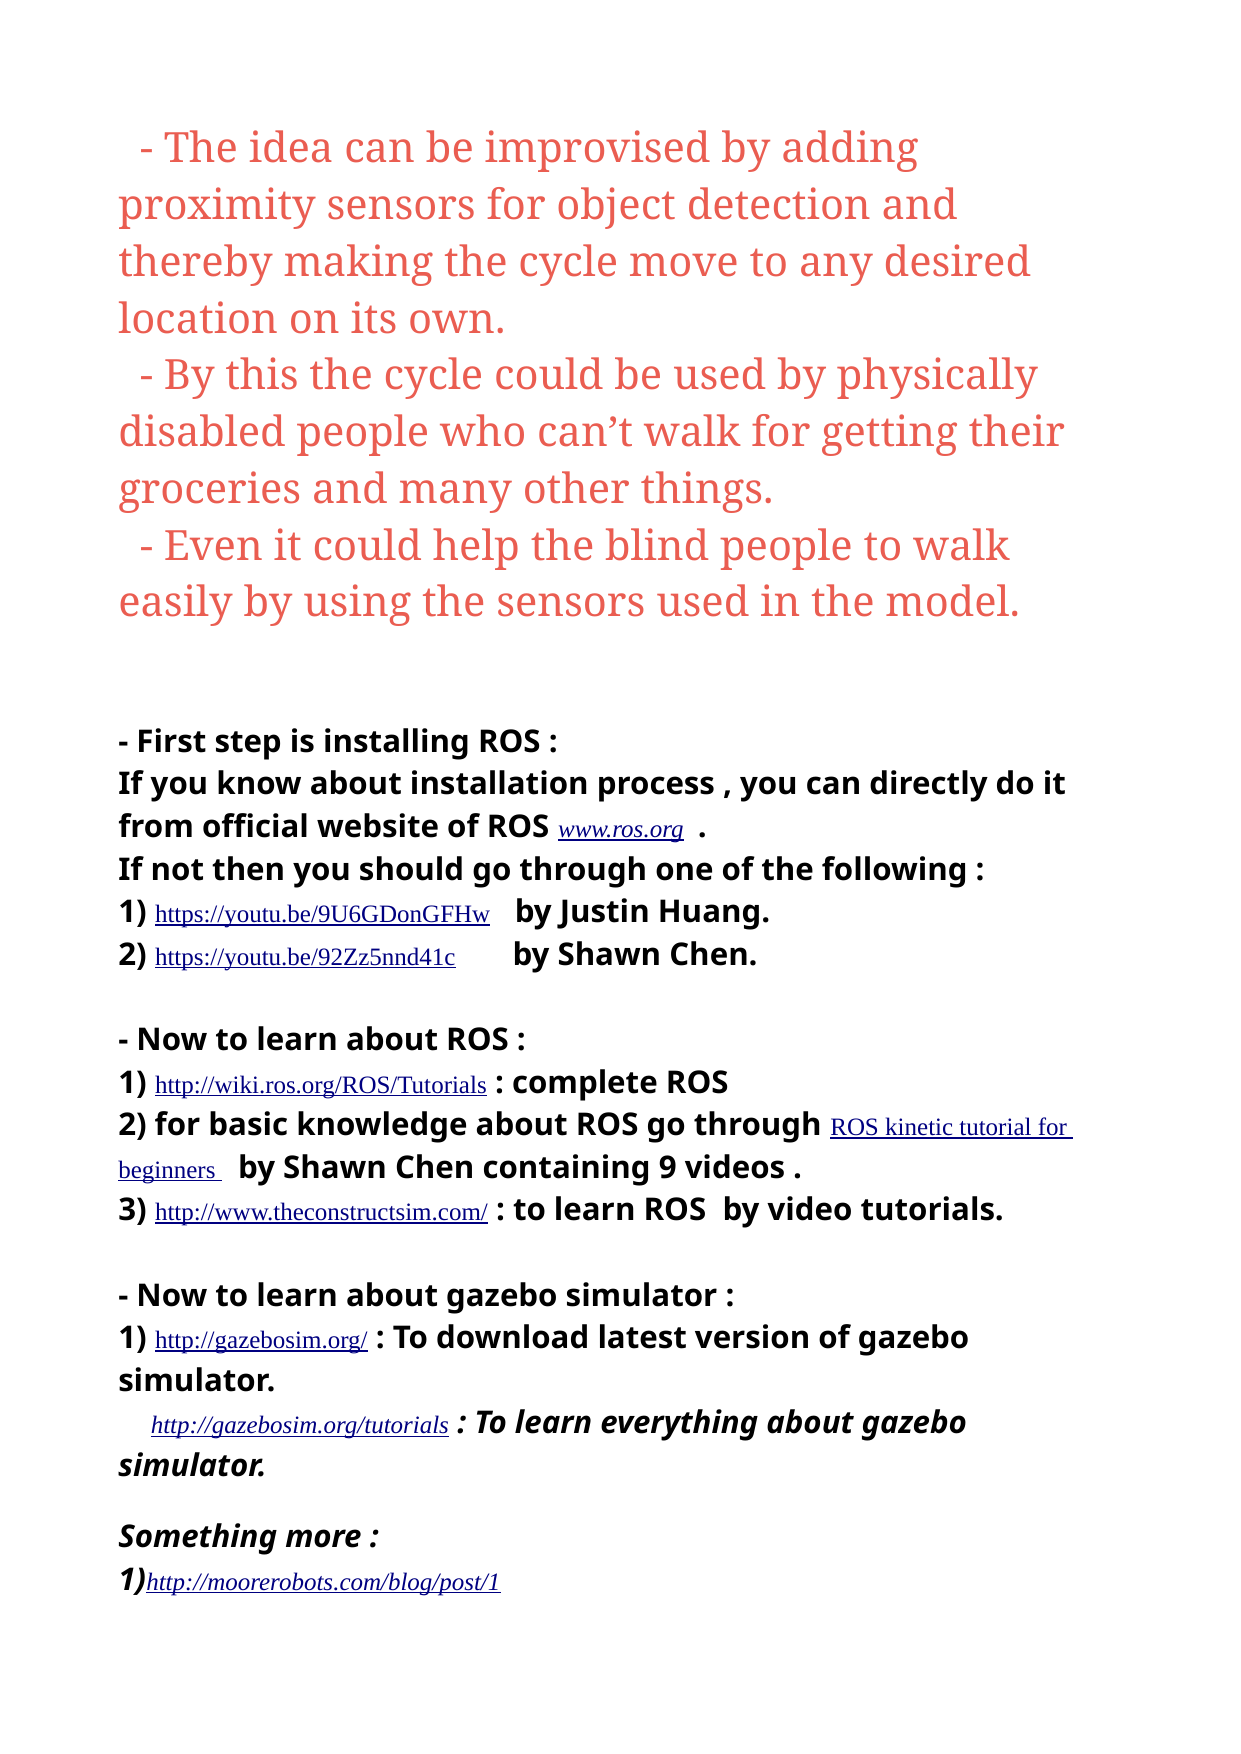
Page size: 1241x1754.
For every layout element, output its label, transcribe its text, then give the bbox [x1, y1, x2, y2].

text 1) http://wiki.ros.org/ROS/Tutorials : complete ROS [118, 1059, 1122, 1102]
text Something more : [118, 1514, 1122, 1557]
text http://gazebosim.org/tutorials : To learn everything about gazebo simulator. [118, 1400, 1122, 1486]
text 2) https://youtu.be/92Zz5nnd41c by Shawn Chen. [118, 932, 1122, 974]
text - By this the cycle could be used by physically disabled people who can’t walk for getting their groceries and many other things. [118, 345, 1122, 516]
text - Even it could help the blind people to walk easily by using the sensors used in the model. [118, 516, 1122, 629]
text - Now to learn about ROS : [118, 1017, 1122, 1059]
text - Now to learn about gazebo simulator : [118, 1273, 1122, 1315]
text If you know about installation process , you can directly do it from official website of ROS www.ros.org . [118, 761, 1122, 847]
text 1) https://youtu.be/9U6GDonGFHw by Justin Huang. [118, 889, 1122, 932]
text 3) http://www.theconstructsim.com/ : to learn ROS by video tutorials. [118, 1187, 1122, 1230]
text 2) for basic knowledge about ROS go through ROS kinetic tutorial for beginners by Shawn Chen containing 9 videos . [118, 1102, 1122, 1187]
text - The idea can be improvised by adding proximity sensors for object detection and thereby making the cycle move to any desired location on its own. [118, 118, 1122, 345]
text 1) http://gazebosim.org/ : To download latest version of gazebo simulator. [118, 1315, 1122, 1400]
text If not then you should go through one of the following : [118, 847, 1122, 889]
text 1)http://moorerobots.com/blog/post/1 [118, 1557, 1122, 1599]
text - First step is installing ROS : [118, 719, 1122, 761]
